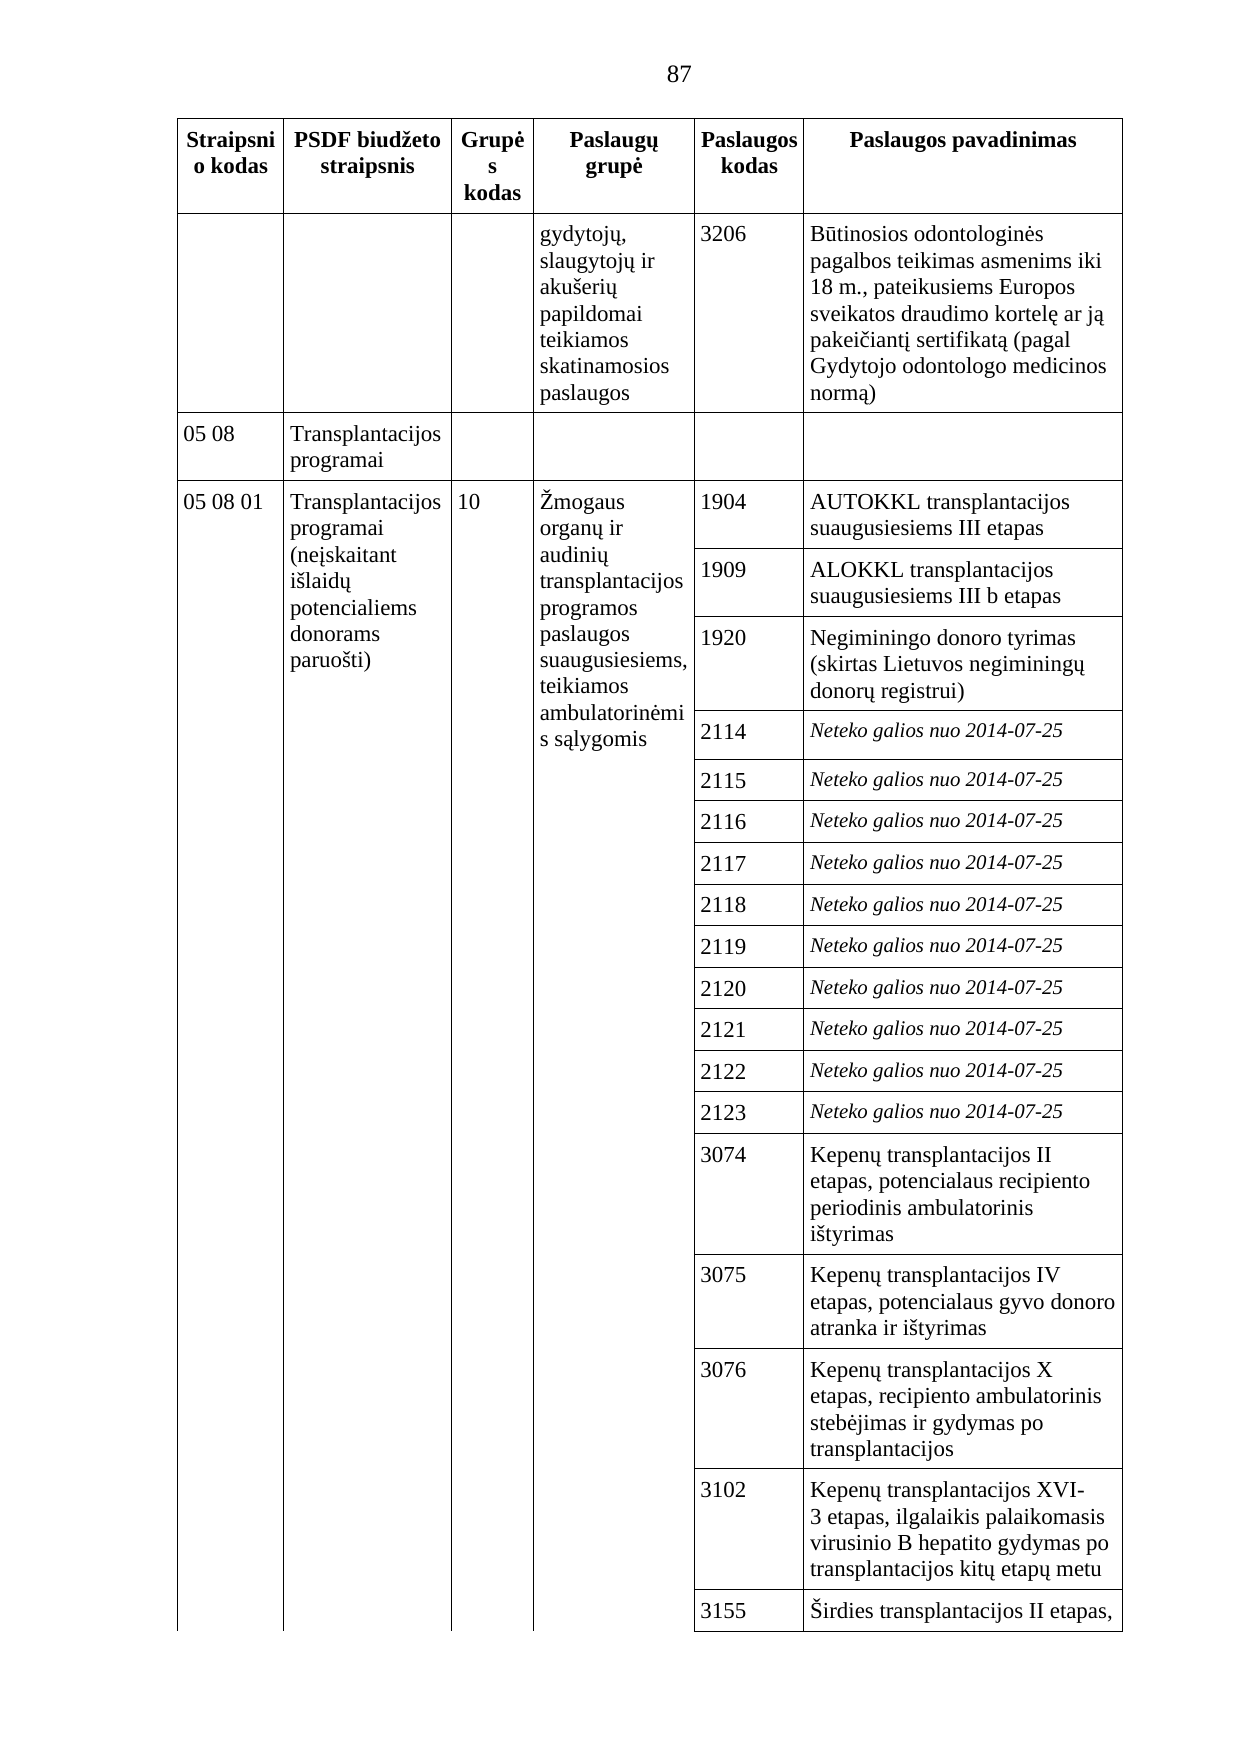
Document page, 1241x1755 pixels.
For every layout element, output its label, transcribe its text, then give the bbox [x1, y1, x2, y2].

table_cell 3075 [695, 1255, 803, 1348]
table_cell [452, 1133, 533, 1253]
table_cell [452, 710, 533, 759]
table_cell [284, 1133, 451, 1253]
table_cell [452, 1091, 533, 1133]
table_cell 2123 [695, 1092, 803, 1133]
table_cell [178, 842, 283, 883]
table_cell [452, 967, 533, 1008]
table_cell [534, 759, 694, 800]
table_cell Kepenų transplantacijos II etapas, potencialaus recipiento periodinis ambulatorinis ištyrimas [804, 1134, 1122, 1253]
table_cell Neteko galios nuo 2014-07-25 [804, 843, 1122, 883]
table_cell AUTOKKL transplantacijos suaugusiesiems III etapas [804, 481, 1122, 548]
table_cell [178, 1008, 283, 1050]
table_cell [452, 759, 533, 800]
table_cell [178, 1348, 283, 1468]
table_cell [284, 1091, 451, 1133]
table_cell [284, 884, 451, 925]
table_cell [534, 884, 694, 925]
table_cell Transplantacijos programai (neįskaitant išlaidų potencialiems donorams paruošti) [284, 481, 451, 759]
table_cell [178, 214, 283, 412]
table_cell [452, 1254, 533, 1348]
table_cell Neteko galios nuo 2014-07-25 [804, 926, 1122, 967]
table_cell [178, 1133, 283, 1253]
table_cell [284, 842, 451, 883]
table_cell [284, 925, 451, 967]
table_cell Žmogaus organų ir audinių transplantacijos programos paslaugos suaugusiesiems, teikiamos ambulatorinėmis sąlygomis [534, 481, 694, 759]
table_header PSDF biudžeto straipsnis [284, 119, 451, 212]
table_cell [452, 616, 533, 710]
table_cell 10 [452, 481, 533, 548]
table_cell [534, 1133, 694, 1253]
table_cell Širdies transplantacijos II etapas, [804, 1590, 1122, 1631]
table_cell [534, 1091, 694, 1133]
table_cell [452, 842, 533, 883]
table_cell 3155 [695, 1590, 803, 1631]
table_cell 05 08 [178, 413, 283, 480]
table_cell 3102 [695, 1469, 803, 1589]
table_cell Neteko galios nuo 2014-07-25 [804, 1051, 1122, 1091]
table_cell [178, 1091, 283, 1133]
table_cell [695, 413, 803, 480]
table_header Paslaugos kodas [695, 119, 803, 212]
table_cell [178, 616, 283, 710]
table_cell Kepenų transplantacijos X etapas, recipiento ambulatorinis stebėjimas ir gydymas po transplantacijos [804, 1349, 1122, 1468]
table_cell [284, 1348, 451, 1468]
table_cell 2117 [695, 843, 803, 883]
table_cell [534, 413, 694, 480]
table_cell [178, 1589, 283, 1631]
table_cell 3074 [695, 1134, 803, 1253]
table_cell [178, 1468, 283, 1589]
table_cell Neteko galios nuo 2014-07-25 [804, 760, 1122, 800]
table_cell [452, 1008, 533, 1050]
table_cell [178, 759, 283, 800]
table_cell [534, 1589, 694, 1631]
table_cell 2115 [695, 760, 803, 800]
table_cell 2120 [695, 968, 803, 1008]
table_cell Būtinosios odontologinės pagalbos teikimas asmenims iki 18 m., pateikusiems Europos sveikatos draudimo kortelę ar ją pakeičiantį sertifikatą (pagal Gydytojo odontologo medicinos normą) [804, 214, 1122, 412]
table_cell [534, 967, 694, 1008]
table_cell [452, 1468, 533, 1589]
table_cell [178, 1050, 283, 1091]
table_cell [534, 1254, 694, 1348]
table_cell Kepenų transplantacijos IV etapas, potencialaus gyvo donoro atranka ir ištyrimas [804, 1255, 1122, 1348]
table_cell Neteko galios nuo 2014-07-25 [804, 801, 1122, 842]
table_cell [452, 413, 533, 480]
table_cell 2114 [695, 711, 803, 759]
table_cell [284, 1254, 451, 1348]
table_cell 2121 [695, 1009, 803, 1050]
table_cell 3076 [695, 1349, 803, 1468]
table_cell [178, 800, 283, 842]
table_cell Neteko galios nuo 2014-07-25 [804, 1009, 1122, 1050]
table_cell [284, 1468, 451, 1589]
table_cell [534, 842, 694, 883]
table_cell Neteko galios nuo 2014-07-25 [804, 968, 1122, 1008]
table_cell [284, 1050, 451, 1091]
table_cell Neteko galios nuo 2014-07-25 [804, 1092, 1122, 1133]
table_cell ALOKKL transplantacijos suaugusiesiems III b etapas [804, 549, 1122, 616]
table_cell [534, 1008, 694, 1050]
table_cell Neteko galios nuo 2014-07-25 [804, 711, 1122, 759]
table_cell Transplantacijos programai [284, 413, 451, 480]
table_cell [452, 1050, 533, 1091]
table_cell 05 08 01 [178, 481, 283, 548]
table_cell 3206 [695, 214, 803, 412]
table_cell [284, 1008, 451, 1050]
table_cell [284, 1589, 451, 1631]
table_cell 1920 [695, 617, 803, 710]
table_cell [284, 214, 451, 412]
table_cell [178, 548, 283, 616]
table_cell [534, 1348, 694, 1468]
table_cell [452, 1589, 533, 1631]
table_cell [178, 925, 283, 967]
table_cell [452, 548, 533, 616]
table_header Straipsnio kodas [178, 119, 283, 212]
table_cell [804, 413, 1122, 480]
table_cell Negiminingo donoro tyrimas (skirtas Lietuvos negiminingų donorų registrui) [804, 617, 1122, 710]
table_header Grupės kodas [452, 119, 533, 212]
table_cell [534, 1050, 694, 1091]
table_cell [534, 925, 694, 967]
table_header Paslaugų grupė [534, 119, 694, 212]
table_cell [534, 1468, 694, 1589]
table_cell [178, 967, 283, 1008]
table_cell 2118 [695, 885, 803, 925]
table_cell [452, 214, 533, 412]
table_header Paslaugos pavadinimas [804, 119, 1122, 212]
table_cell [452, 800, 533, 842]
table_cell [284, 967, 451, 1008]
table_cell 2122 [695, 1051, 803, 1091]
table_cell [284, 759, 451, 800]
table_cell [452, 925, 533, 967]
table_cell [284, 800, 451, 842]
table_cell 2116 [695, 801, 803, 842]
table_cell [452, 884, 533, 925]
table_cell 1904 [695, 481, 803, 548]
table_cell Neteko galios nuo 2014-07-25 [804, 885, 1122, 925]
table_cell [178, 710, 283, 759]
table_cell Kepenų transplantacijos XVI-3 etapas, ilgalaikis palaikomasis virusinio B hepatito gydymas po transplantacijos kitų etapų metu [804, 1469, 1122, 1589]
table_cell gydytojų, slaugytojų ir akušerių papildomai teikiamos skatinamosios paslaugos [534, 214, 694, 412]
table_cell 1909 [695, 549, 803, 616]
table_cell [178, 1254, 283, 1348]
table_cell [178, 884, 283, 925]
table_cell [452, 1348, 533, 1468]
table_cell 2119 [695, 926, 803, 967]
table_cell [534, 800, 694, 842]
